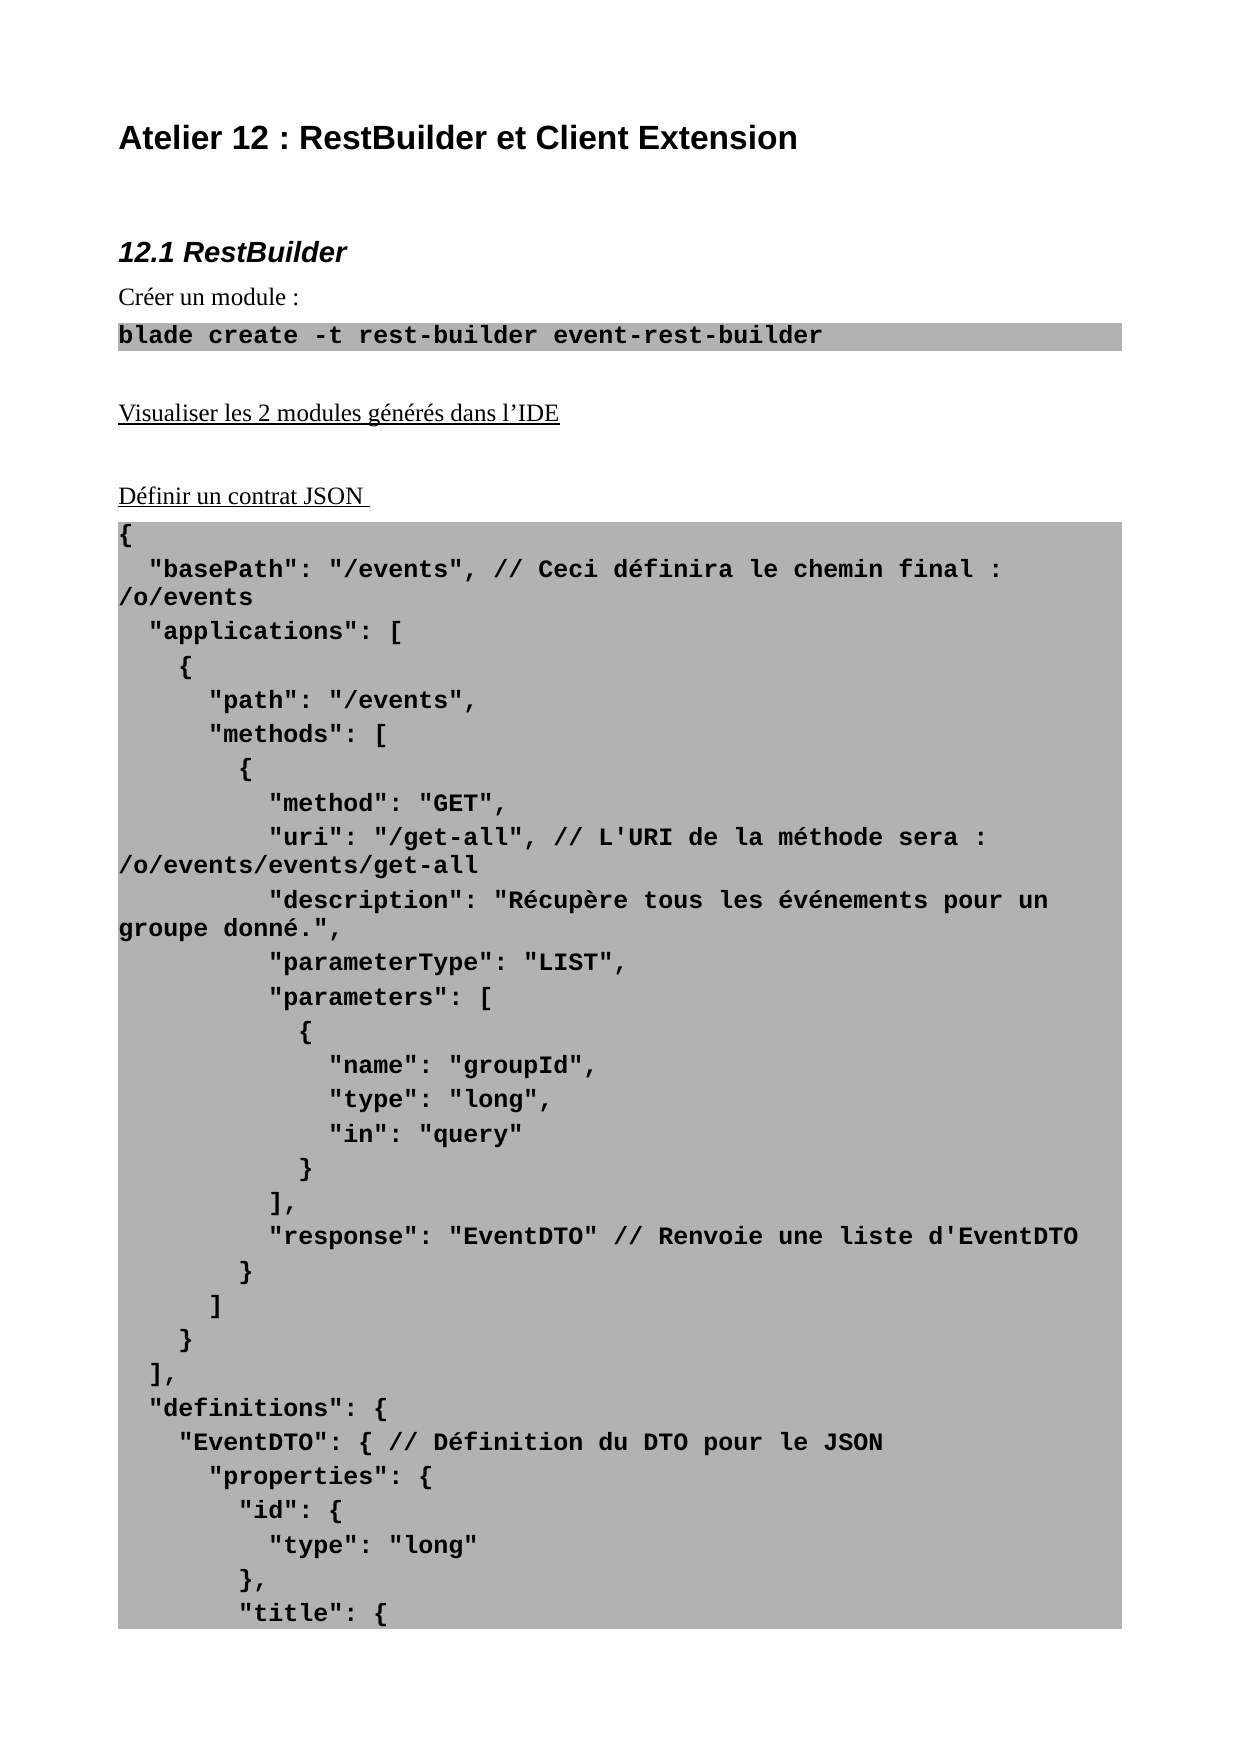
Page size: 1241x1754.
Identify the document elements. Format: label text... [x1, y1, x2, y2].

text blade create -t rest-builder event-rest-builder [118, 323, 1122, 351]
text "methods": [ [118, 722, 1122, 750]
text Définir un contrat JSON [118, 481, 1122, 509]
text "type": "long" [118, 1532, 1122, 1561]
text "path": "/events", [118, 687, 1122, 716]
text { [118, 653, 1122, 682]
text "name": "groupId", [118, 1053, 1122, 1081]
text "parameters": [ [118, 984, 1122, 1012]
text Visualiser les 2 modules générés dans l’IDE [118, 398, 1122, 427]
text { [118, 1018, 1122, 1047]
text }, [118, 1567, 1122, 1595]
text "uri": "/get-all", // L'URI de la méthode sera : /o/events/events/get-all [118, 824, 1122, 881]
text { [118, 756, 1122, 784]
text ], [118, 1190, 1122, 1218]
text Créer un module : [118, 282, 1122, 310]
text "applications": [ [118, 619, 1122, 647]
text "parameterType": "LIST", [118, 950, 1122, 978]
text } [118, 1258, 1122, 1287]
subtitle 12.1 RestBuilder [118, 236, 1122, 269]
text "basePath": "/events", // Ceci définira le chemin final : /o/events [118, 556, 1122, 613]
text "id": { [118, 1498, 1122, 1526]
text ], [118, 1361, 1122, 1389]
text "definitions": { [118, 1395, 1122, 1424]
subtitle Atelier 12 : RestBuilder et Client Extension [118, 118, 1122, 157]
text "type": "long", [118, 1087, 1122, 1115]
text { [118, 522, 1122, 550]
text } [118, 1155, 1122, 1184]
text "EventDTO": { // Définition du DTO pour le JSON [118, 1429, 1122, 1458]
text "properties": { [118, 1464, 1122, 1492]
text "response": "EventDTO" // Renvoie une liste d'EventDTO [118, 1224, 1122, 1252]
text "title": { [118, 1601, 1122, 1629]
text "in": "query" [118, 1121, 1122, 1149]
text ] [118, 1292, 1122, 1321]
text "description": "Récupère tous les événements pour un groupe donné.", [118, 887, 1122, 944]
text } [118, 1327, 1122, 1355]
text "method": "GET", [118, 790, 1122, 819]
